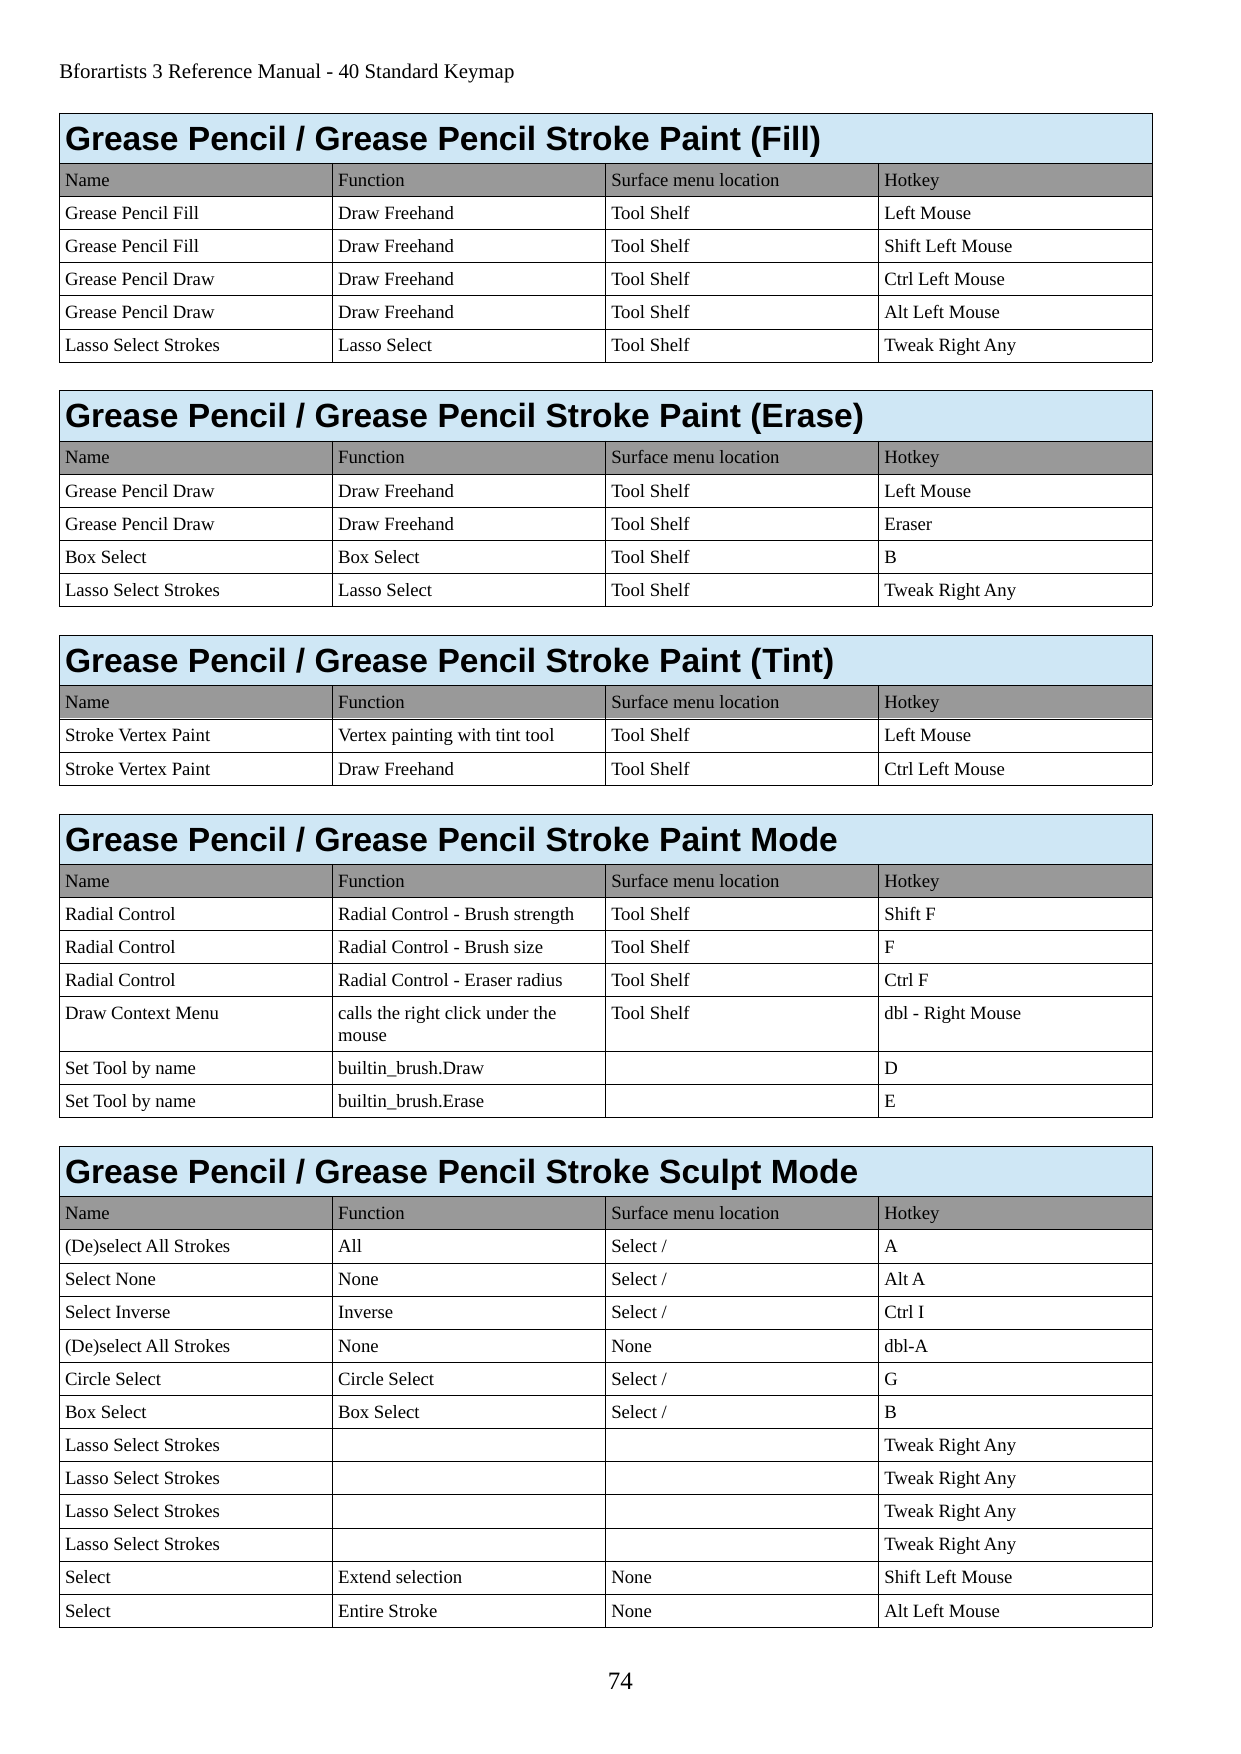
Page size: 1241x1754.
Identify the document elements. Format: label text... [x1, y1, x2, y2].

table_cell Hotkey [879, 865, 1152, 897]
table_cell Grease Pencil Fill [60, 197, 332, 229]
table_cell Tool Shelf [606, 574, 878, 606]
table_cell Grease Pencil Draw [60, 508, 332, 540]
table_cell Name [60, 442, 332, 474]
table_cell Tool Shelf [606, 964, 878, 996]
table_cell Lasso Select Strokes [60, 1462, 332, 1494]
table_cell Radial Control - Eraser radius [333, 964, 605, 996]
table_cell Surface menu location [606, 442, 878, 474]
table_cell Function [333, 865, 605, 897]
table_cell Tweak Right Any [879, 1495, 1152, 1527]
table_cell Tool Shelf [606, 898, 878, 930]
table_cell Hotkey [879, 1197, 1152, 1229]
table_cell calls the right click under the mouse [333, 997, 605, 1051]
table_cell Tool Shelf [606, 541, 878, 573]
table_cell Tool Shelf [606, 931, 878, 963]
table_cell Grease Pencil Draw [60, 475, 332, 507]
table_cell Name [60, 865, 332, 897]
table_cell Radial Control [60, 964, 332, 996]
table_cell Eraser [879, 508, 1152, 540]
table_cell B [879, 541, 1152, 573]
table_cell Hotkey [879, 686, 1152, 718]
table_cell B [879, 1396, 1152, 1428]
table_cell G [879, 1363, 1152, 1395]
table_cell Inverse [333, 1297, 605, 1329]
table_cell Draw Freehand [333, 753, 605, 785]
table_cell Surface menu location [606, 865, 878, 897]
table_cell Left Mouse [879, 475, 1152, 507]
table_cell [606, 1085, 878, 1117]
table_cell Left Mouse [879, 720, 1152, 752]
table_cell A [879, 1230, 1152, 1262]
table_cell Radial Control - Brush strength [333, 898, 605, 930]
table_cell Tool Shelf [606, 296, 878, 328]
table_cell Draw Freehand [333, 263, 605, 295]
table_cell Circle Select [333, 1363, 605, 1395]
table_cell None [333, 1330, 605, 1362]
table_cell Select Inverse [60, 1297, 332, 1329]
table_cell Select [60, 1562, 332, 1594]
table_cell Lasso Select Strokes [60, 330, 332, 362]
table_cell Alt Left Mouse [879, 1595, 1152, 1627]
table_cell (De)select All Strokes [60, 1330, 332, 1362]
table_cell E [879, 1085, 1152, 1117]
table_header Grease Pencil / Grease Pencil Stroke Sculpt Mode [60, 1147, 1152, 1196]
table_cell Box Select [333, 541, 605, 573]
table_cell Select / [606, 1297, 878, 1329]
table_cell Tool Shelf [606, 508, 878, 540]
table_cell [606, 1052, 878, 1084]
table_cell dbl - Right Mouse [879, 997, 1152, 1051]
table_cell Box Select [60, 1396, 332, 1428]
table_cell Name [60, 1197, 332, 1229]
table_header Grease Pencil / Grease Pencil Stroke Paint (Tint) [60, 636, 1152, 685]
table_header Grease Pencil / Grease Pencil Stroke Paint Mode [60, 815, 1152, 864]
table_cell Select / [606, 1230, 878, 1262]
table_cell Tweak Right Any [879, 1462, 1152, 1494]
table_cell Ctrl I [879, 1297, 1152, 1329]
table_cell [606, 1529, 878, 1561]
table_cell [606, 1495, 878, 1527]
table_cell Select / [606, 1264, 878, 1296]
table_cell Radial Control [60, 898, 332, 930]
table_cell (De)select All Strokes [60, 1230, 332, 1262]
table_cell Radial Control - Brush size [333, 931, 605, 963]
table_cell Vertex painting with tint tool [333, 720, 605, 752]
table_cell Select / [606, 1363, 878, 1395]
table_header Grease Pencil / Grease Pencil Stroke Paint (Erase) [60, 391, 1152, 441]
table_cell Set Tool by name [60, 1085, 332, 1117]
table_cell None [606, 1562, 878, 1594]
table_cell Lasso Select [333, 330, 605, 362]
table_cell Grease Pencil Draw [60, 263, 332, 295]
table_cell builtin_brush.Erase [333, 1085, 605, 1117]
table_cell Draw Freehand [333, 508, 605, 540]
table_cell Tool Shelf [606, 197, 878, 229]
table_cell Shift Left Mouse [879, 1562, 1152, 1594]
table_cell [333, 1429, 605, 1461]
table_cell Grease Pencil Fill [60, 230, 332, 262]
table_cell Name [60, 686, 332, 718]
table_cell Draw Context Menu [60, 997, 332, 1051]
table_cell Left Mouse [879, 197, 1152, 229]
table_cell Tool Shelf [606, 263, 878, 295]
table_cell Tweak Right Any [879, 1529, 1152, 1561]
table_cell Grease Pencil Draw [60, 296, 332, 328]
table_cell None [606, 1595, 878, 1627]
table_cell Select / [606, 1396, 878, 1428]
table_cell Lasso Select Strokes [60, 1429, 332, 1461]
table_cell Name [60, 164, 332, 196]
table_cell Draw Freehand [333, 230, 605, 262]
table_cell Function [333, 164, 605, 196]
table_cell [333, 1462, 605, 1494]
table_cell Draw Freehand [333, 296, 605, 328]
table_cell Extend selection [333, 1562, 605, 1594]
table_cell Alt Left Mouse [879, 296, 1152, 328]
table_cell Tool Shelf [606, 475, 878, 507]
table_cell Lasso Select [333, 574, 605, 606]
table_cell Circle Select [60, 1363, 332, 1395]
table_cell Box Select [333, 1396, 605, 1428]
table_cell Lasso Select Strokes [60, 1495, 332, 1527]
table_cell Draw Freehand [333, 197, 605, 229]
table_cell Tweak Right Any [879, 1429, 1152, 1461]
table_cell Set Tool by name [60, 1052, 332, 1084]
table_cell builtin_brush.Draw [333, 1052, 605, 1084]
table_cell Stroke Vertex Paint [60, 720, 332, 752]
table_cell [333, 1529, 605, 1561]
table_cell Select None [60, 1264, 332, 1296]
table_cell Tweak Right Any [879, 330, 1152, 362]
table_cell Function [333, 686, 605, 718]
table_cell Tool Shelf [606, 753, 878, 785]
table_cell Radial Control [60, 931, 332, 963]
table_cell Alt A [879, 1264, 1152, 1296]
table_cell D [879, 1052, 1152, 1084]
table_cell Hotkey [879, 164, 1152, 196]
table_cell Tool Shelf [606, 330, 878, 362]
table_cell Function [333, 1197, 605, 1229]
table_cell Entire Stroke [333, 1595, 605, 1627]
table_cell Tool Shelf [606, 997, 878, 1051]
table_cell Draw Freehand [333, 475, 605, 507]
table_cell Tool Shelf [606, 720, 878, 752]
table_cell [606, 1429, 878, 1461]
table_cell Surface menu location [606, 1197, 878, 1229]
table_cell [333, 1495, 605, 1527]
table_cell Tweak Right Any [879, 574, 1152, 606]
table_cell Tool Shelf [606, 230, 878, 262]
table_cell Function [333, 442, 605, 474]
table_cell Shift Left Mouse [879, 230, 1152, 262]
table_cell Shift F [879, 898, 1152, 930]
table_cell None [333, 1264, 605, 1296]
table_cell Hotkey [879, 442, 1152, 474]
table_cell [606, 1462, 878, 1494]
table_cell Select [60, 1595, 332, 1627]
table_header Grease Pencil / Grease Pencil Stroke Paint (Fill) [60, 114, 1152, 163]
table_cell Box Select [60, 541, 332, 573]
table_cell Surface menu location [606, 164, 878, 196]
table_cell F [879, 931, 1152, 963]
table_cell None [606, 1330, 878, 1362]
table_cell Stroke Vertex Paint [60, 753, 332, 785]
table_cell Ctrl Left Mouse [879, 753, 1152, 785]
table_cell dbl-A [879, 1330, 1152, 1362]
table_cell Surface menu location [606, 686, 878, 718]
table_cell Ctrl F [879, 964, 1152, 996]
table_cell Lasso Select Strokes [60, 1529, 332, 1561]
table_cell Ctrl Left Mouse [879, 263, 1152, 295]
table_cell All [333, 1230, 605, 1262]
table_cell Lasso Select Strokes [60, 574, 332, 606]
